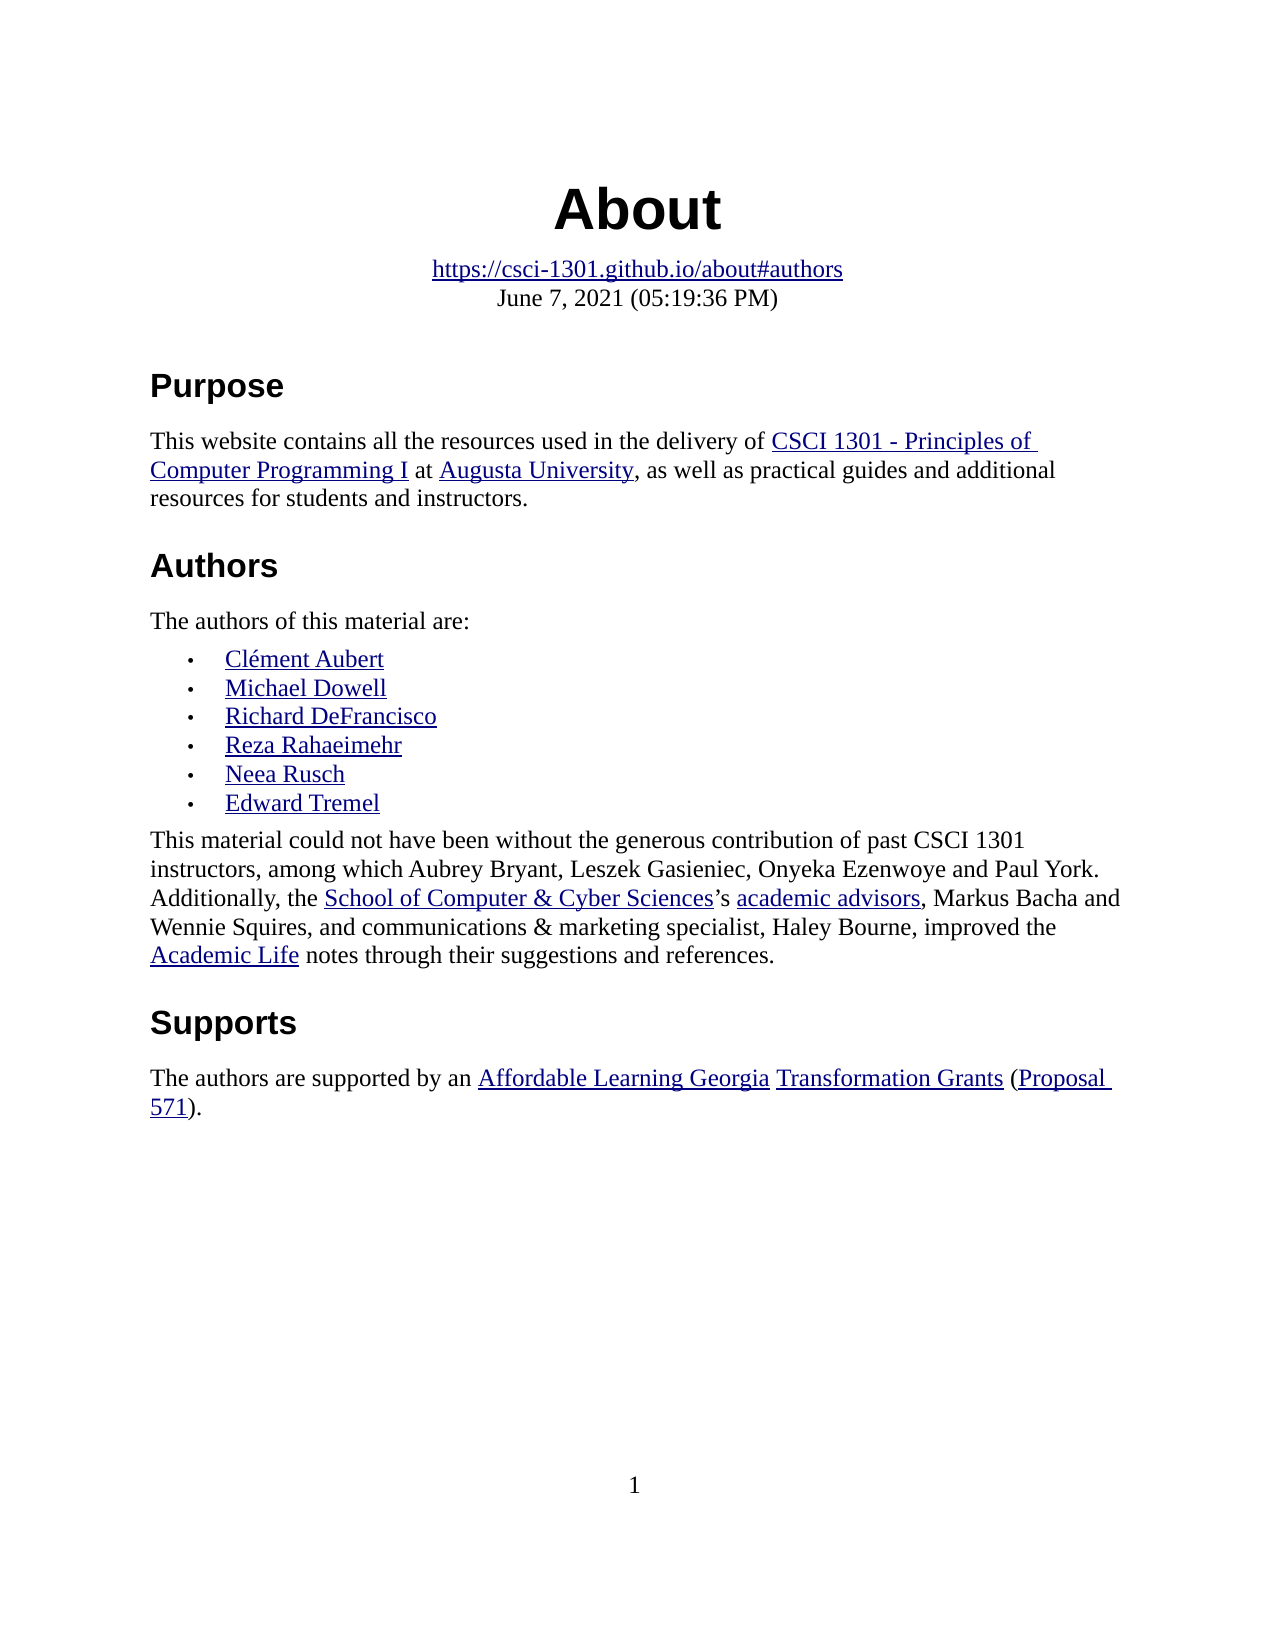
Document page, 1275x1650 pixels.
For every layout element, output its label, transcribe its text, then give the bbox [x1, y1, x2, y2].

list Reza Rahaeimehr [187, 730, 1125, 759]
text June 7, 2021 (05:19:36 PM) [150, 283, 1125, 312]
list Richard DeFrancisco [187, 701, 1125, 730]
list Michael Dowell [187, 673, 1125, 701]
text https://csci-1301.github.io/about#authors [150, 254, 1125, 283]
text The authors of this material are: [150, 606, 1125, 635]
subtitle Authors [150, 546, 1125, 585]
subtitle Purpose [150, 366, 1125, 404]
list Edward Tremel [187, 788, 1125, 816]
list Neea Rusch [187, 759, 1125, 788]
text The authors are supported by an Affordable Learning Georgia Transformation Grants (Proposal 571). [150, 1063, 1125, 1121]
text This website contains all the resources used in the delivery of CSCI 1301 - Principles of Computer Programming I at Augusta University, as well as practical guides and additional resources for students and instructors. [150, 426, 1125, 512]
title About [150, 175, 1125, 242]
subtitle Supports [150, 1003, 1125, 1042]
text This material could not have been without the generous contribution of past CSCI 1301 instructors, among which Aubrey Bryant, Leszek Gasieniec, Onyeka Ezenwoye and Paul York. Additionally, the School of Computer & Cyber Sciences’s academic advisors, Markus Bacha and Wennie Squires, and communications & marketing specialist, Haley Bourne, improved the Academic Life notes through their suggestions and references. [150, 825, 1125, 969]
list Clément Aubert [187, 644, 1125, 673]
